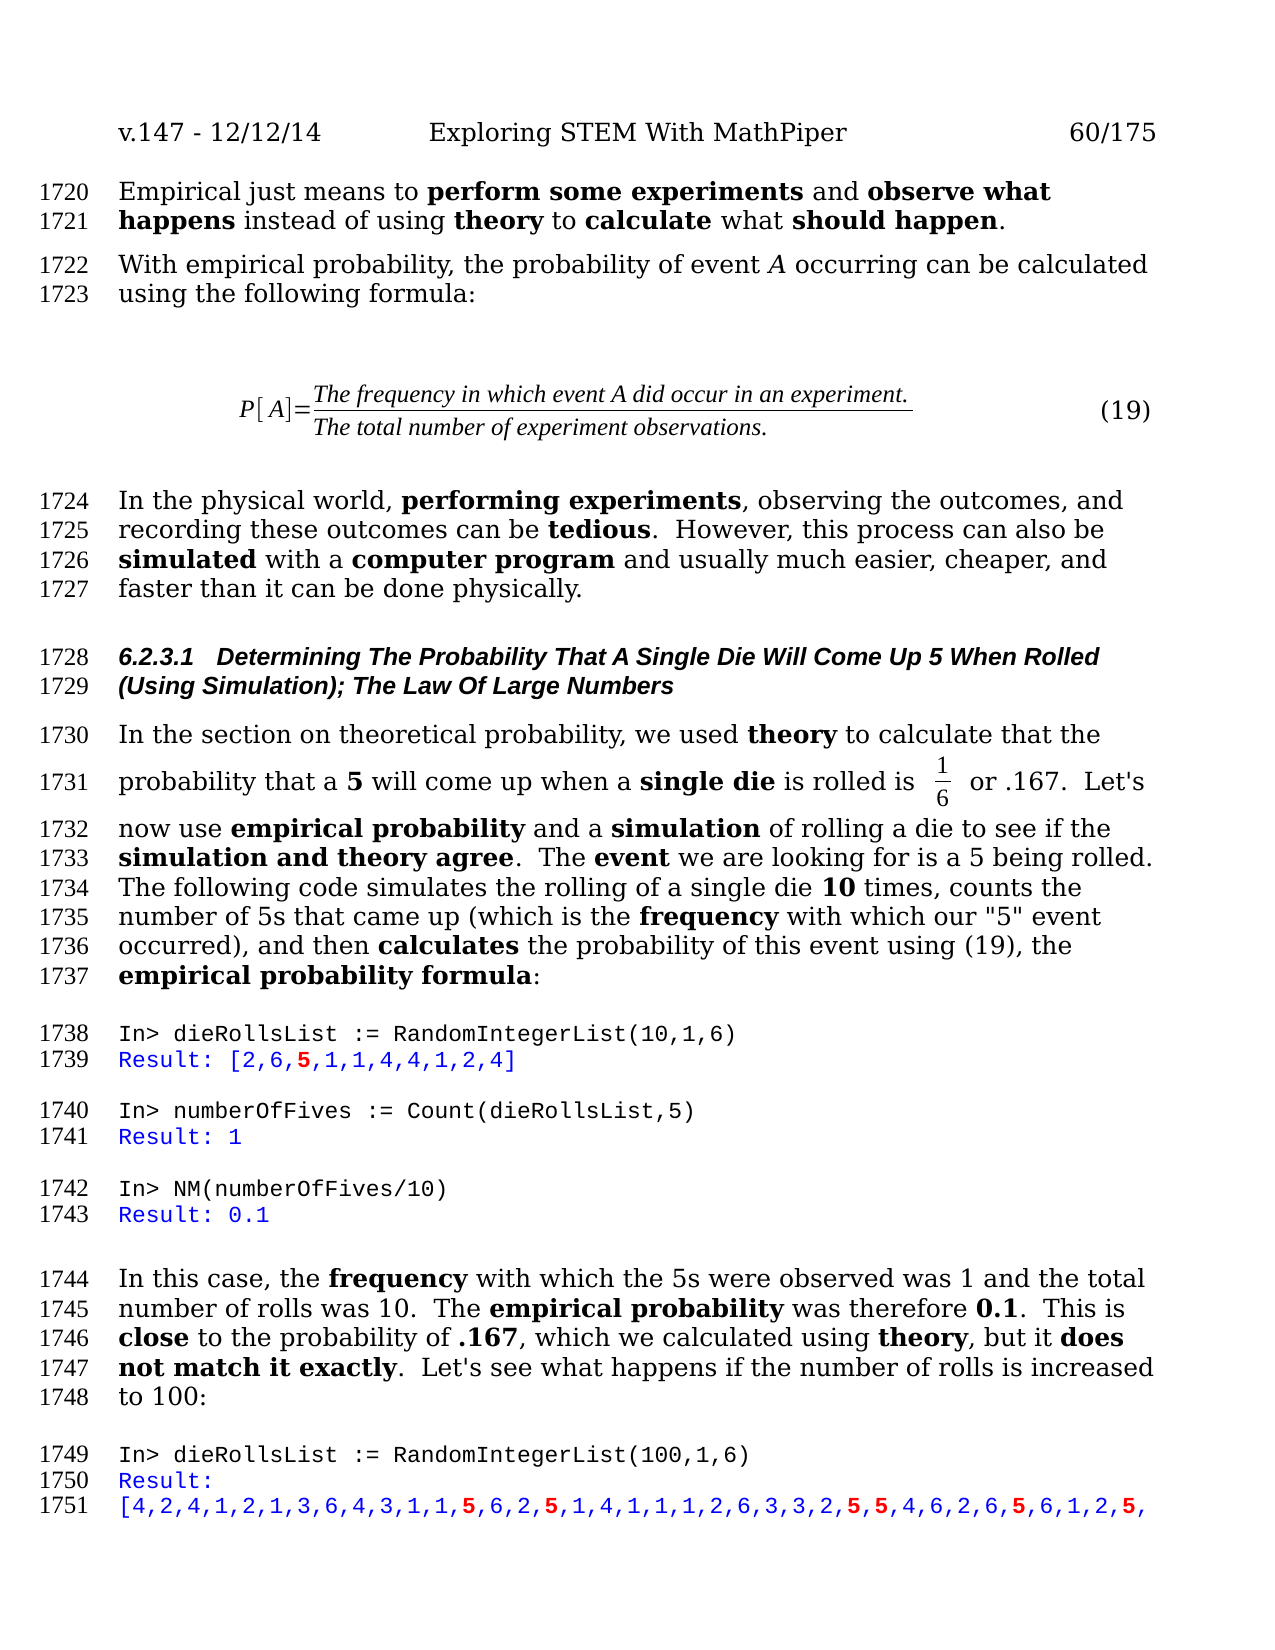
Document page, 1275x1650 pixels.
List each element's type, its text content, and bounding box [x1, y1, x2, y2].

text In> dieRollsList := RandomIntegerList(10,1,6) [118, 1022, 1157, 1048]
table_header [118, 373, 1041, 448]
table_header (19) [1041, 373, 1157, 448]
subtitle Determining The Probability That A Single Die Will Come Up 5 When Rolled (Using Simulation); The Law Of Large Numbers [118, 642, 1157, 699]
text Result: [2,6,5,1,1,4,4,1,2,4] [118, 1048, 1157, 1074]
text With empirical probability, the probability of event A occurring can be calculated using the following formula: [118, 251, 1157, 309]
text In> dieRollsList := RandomIntegerList(100,1,6) [118, 1443, 1157, 1469]
text Empirical just means to perform some experiments and observe what happens instead of using theory to calculate what should happen. [118, 177, 1157, 236]
text In> NM(numberOfFives/10) [118, 1178, 1157, 1203]
text Result: 1 [118, 1126, 1157, 1152]
text In> numberOfFives := Count(dieRollsList,5) [118, 1100, 1157, 1126]
text In the section on theoretical probability, we used theory to calculate that the probability that a 5 will come up when a single die is rolled isor .167. Let's now use empirical probability and a simulation of rolling a die to see if the simulation and theory agree. The event we are looking for is a 5 being rolled. The following code simulates the rolling of a single die 10 times, counts the number of 5s that came up (which is the frequency with which our "5" event occurred), and then calculates the probability of this event using (19), the empirical probability formula: [118, 721, 1157, 990]
text Result: [4,2,4,1,2,1,3,6,4,3,1,1,5,6,2,5,1,4,1,1,1,2,6,3,3,2,5,5,4,6,2,6,5,6,1,2,5, [118, 1469, 1157, 1521]
text Result: 0.1 [118, 1203, 1157, 1229]
text In this case, the frequency with which the 5s were observed was 1 and the total number of rolls was 10. The empirical probability was therefore 0.1. This is close to the probability of .167, which we calculated using theory, but it does not match it exactly. Let's see what happens if the number of rolls is increased to 100: [118, 1264, 1157, 1411]
text In the physical world, performing experiments, observing the outcomes, and recording these outcomes can be tedious. However, this process can also be simulated with a computer program and usually much easier, cheaper, and faster than it can be done physically. [118, 486, 1157, 603]
